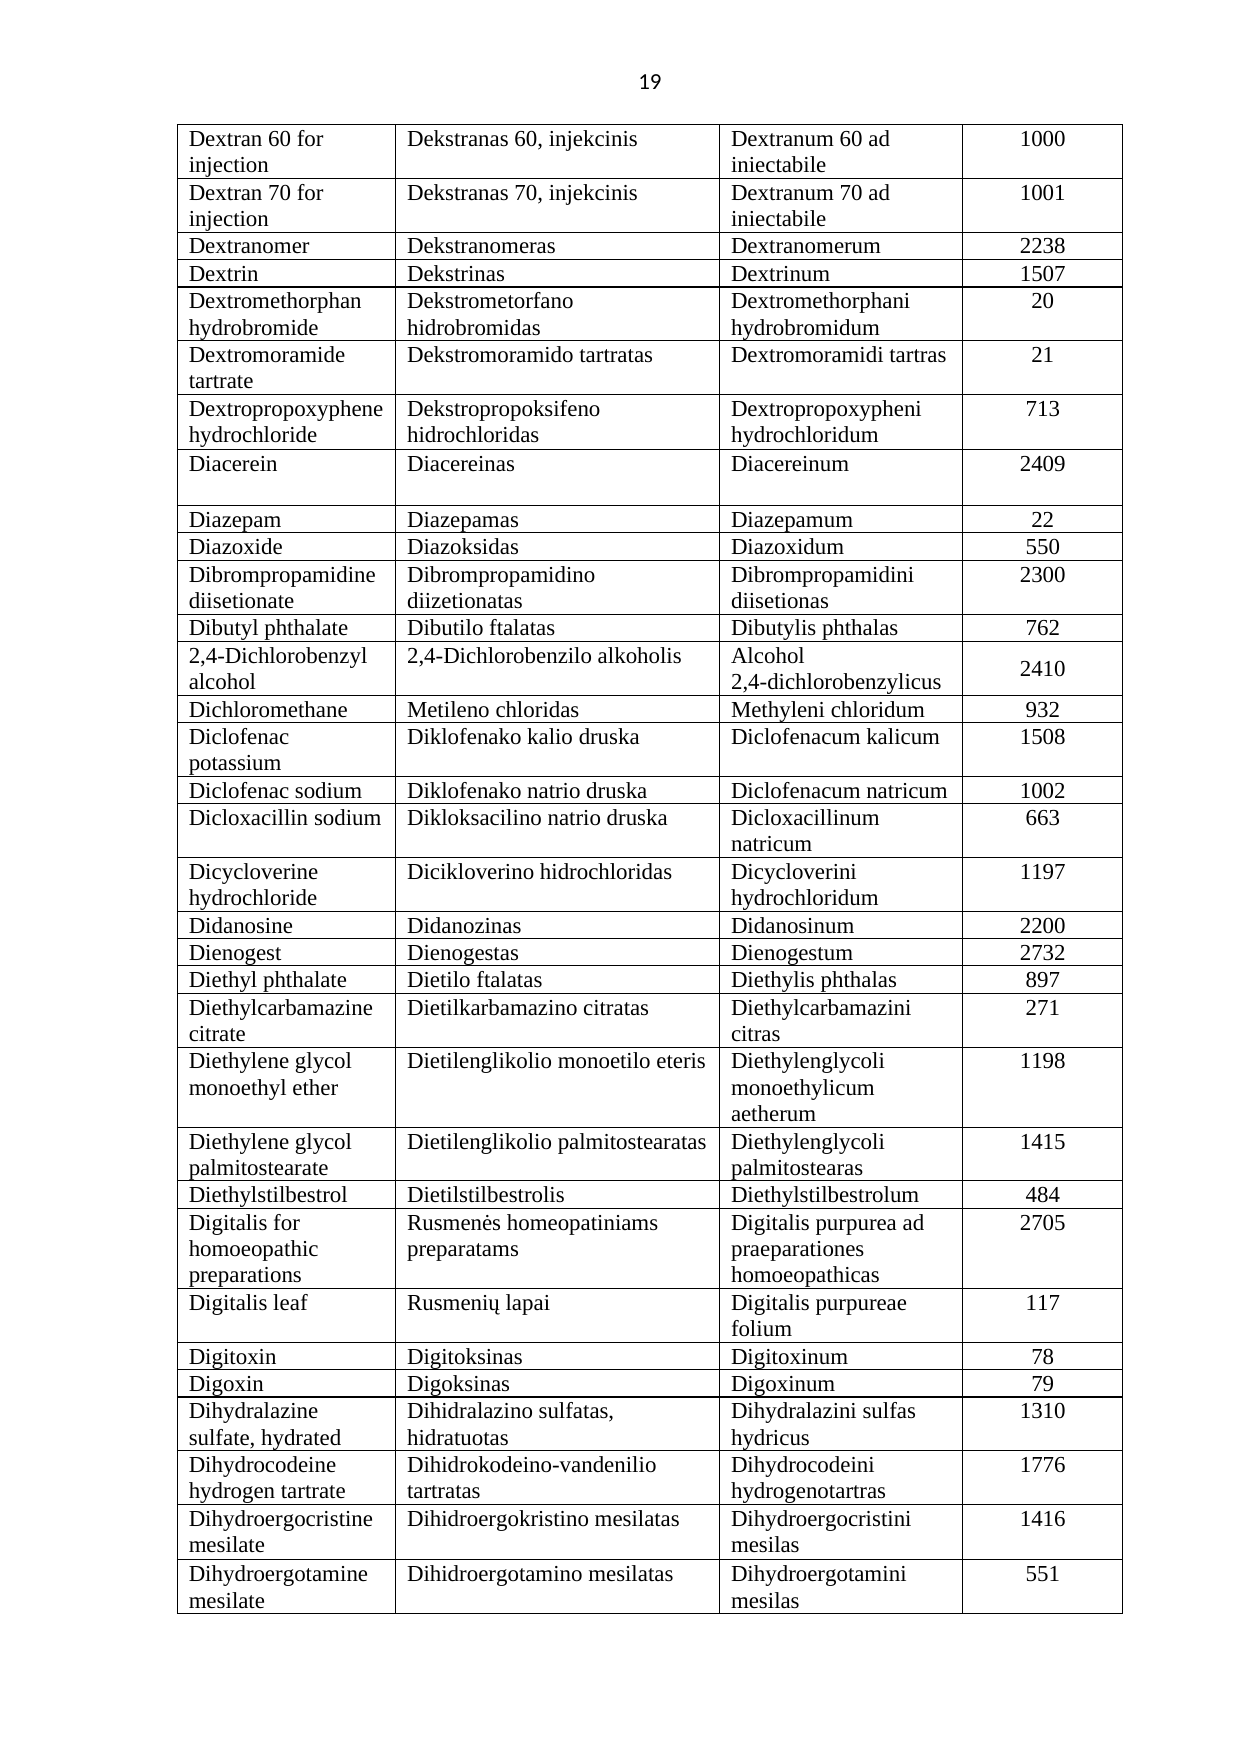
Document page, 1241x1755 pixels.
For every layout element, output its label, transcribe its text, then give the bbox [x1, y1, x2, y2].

table_cell Dextromethorphan hydrobromide [178, 288, 395, 340]
table_cell Dicycloverini hydrochloridum [720, 858, 962, 911]
table_cell Dextromethorphani hydrobromidum [720, 288, 962, 340]
table_cell Dekstranas 60, injekcinis [396, 125, 719, 178]
table_cell Dibrompropamidino diizetionatas [396, 561, 719, 613]
table_cell Dihydroergocristini mesilas [720, 1505, 962, 1559]
table_cell Diethylenglycoli palmitostearas [720, 1128, 962, 1180]
table_cell Diethylstilbestrol [178, 1181, 395, 1208]
table_cell Diazepam [178, 506, 395, 532]
table_cell 79 [963, 1370, 1122, 1396]
table_cell Dicloxacillinum natricum [720, 804, 962, 857]
table_cell Dihidroergokristino mesilatas [396, 1505, 719, 1559]
table_cell Diacereinum [720, 450, 962, 505]
table_cell Dekstranas 70, injekcinis [396, 179, 719, 232]
table_cell Dextrin [178, 260, 395, 286]
table_cell Dextran 70 for injection [178, 179, 395, 232]
table_cell 762 [963, 615, 1122, 641]
table_cell 2300 [963, 561, 1122, 613]
table_cell Diclofenacum kalicum [720, 723, 962, 776]
table_cell Alcohol 2,4-dichlorobenzylicus [720, 642, 962, 694]
table_cell Diazepamum [720, 506, 962, 532]
table_cell 117 [963, 1289, 1122, 1342]
table_cell Dicycloverine hydrochloride [178, 858, 395, 911]
table_cell Diclofenac potassium [178, 723, 395, 776]
table_cell Dibrompropamidine diisetionate [178, 561, 395, 613]
table_cell Didanosine [178, 912, 395, 938]
table_cell Dibutylis phthalas [720, 615, 962, 641]
table_cell Dicikloverino hidrochloridas [396, 858, 719, 911]
table_cell Digoxin [178, 1370, 395, 1396]
table_cell 78 [963, 1343, 1122, 1369]
table_cell Diethylenglycoli monoethylicum aetherum [720, 1048, 962, 1127]
table_cell Digitalis for homoeopathic preparations [178, 1209, 395, 1288]
table_cell 1507 [963, 260, 1122, 286]
table_cell Dihidrokodeino-vandenilio tartratas [396, 1451, 719, 1504]
table_cell Dietilenglikolio palmitostearatas [396, 1128, 719, 1180]
table_cell Dextranomer [178, 233, 395, 259]
table_cell Digoxinum [720, 1370, 962, 1396]
table_cell Dienogest [178, 939, 395, 965]
table_cell Didanosinum [720, 912, 962, 938]
table_cell Digitalis purpurea ad praeparationes homoeopathicas [720, 1209, 962, 1288]
table_cell Diklofenako kalio druska [396, 723, 719, 776]
table_cell Dietilo ftalatas [396, 966, 719, 993]
table_cell 484 [963, 1181, 1122, 1208]
table_cell Dihidralazino sulfatas, hidratuotas [396, 1398, 719, 1450]
table_cell Dihydroergotamini mesilas [720, 1560, 962, 1613]
table_cell Dihidroergotamino mesilatas [396, 1560, 719, 1613]
table_cell Dextranum 70 ad iniectabile [720, 179, 962, 232]
table_cell Dekstrinas [396, 260, 719, 286]
table_cell 1416 [963, 1505, 1122, 1559]
table_cell 1198 [963, 1048, 1122, 1127]
table_cell 2409 [963, 450, 1122, 505]
table_cell Dextranomerum [720, 233, 962, 259]
table_cell Diclofenacum natricum [720, 777, 962, 803]
table_cell Dekstranomeras [396, 233, 719, 259]
table_cell Diethylcarbamazini citras [720, 994, 962, 1047]
table_cell Rusmenių lapai [396, 1289, 719, 1342]
table_cell Dihydroergotamine mesilate [178, 1560, 395, 1613]
table_cell 2238 [963, 233, 1122, 259]
table_cell 1310 [963, 1398, 1122, 1450]
table_cell Dihydrocodeini hydrogenotartras [720, 1451, 962, 1504]
table_cell Metileno chloridas [396, 696, 719, 722]
table_cell Dihydralazine sulfate, hydrated [178, 1398, 395, 1450]
table_cell 271 [963, 994, 1122, 1047]
table_cell Diazoxidum [720, 533, 962, 560]
table_cell 2200 [963, 912, 1122, 938]
table_cell Didanozinas [396, 912, 719, 938]
table_cell Dikloksacilino natrio druska [396, 804, 719, 857]
table_cell 2,4-Dichlorobenzilo alkoholis [396, 642, 719, 694]
table_cell Digitalis leaf [178, 1289, 395, 1342]
table_cell 21 [963, 341, 1122, 394]
table_cell Digitoksinas [396, 1343, 719, 1369]
table_cell 713 [963, 395, 1122, 449]
table_cell 20 [963, 288, 1122, 340]
table_cell Dextranum 60 ad iniectabile [720, 125, 962, 178]
table_cell Dextrinum [720, 260, 962, 286]
table_cell Methyleni chloridum [720, 696, 962, 722]
table_cell 1001 [963, 179, 1122, 232]
table_cell Diethylene glycol palmitostearate [178, 1128, 395, 1180]
table_cell 1002 [963, 777, 1122, 803]
table_cell Dibutyl phthalate [178, 615, 395, 641]
table_cell Rusmenės homeopatiniams preparatams [396, 1209, 719, 1288]
table_cell Dihydroergocristine mesilate [178, 1505, 395, 1559]
table_cell Digitoxinum [720, 1343, 962, 1369]
table_cell Digitoxin [178, 1343, 395, 1369]
table_cell 551 [963, 1560, 1122, 1613]
table_cell Dextromoramidi tartras [720, 341, 962, 394]
table_cell Digitalis purpureae folium [720, 1289, 962, 1342]
table_cell Diethyl phthalate [178, 966, 395, 993]
table_cell Diklofenako natrio druska [396, 777, 719, 803]
table_cell 1000 [963, 125, 1122, 178]
table_cell 550 [963, 533, 1122, 560]
table_cell 1776 [963, 1451, 1122, 1504]
table_cell Diethylene glycol monoethyl ether [178, 1048, 395, 1127]
table_cell Dienogestum [720, 939, 962, 965]
table_cell Dietilkarbamazino citratas [396, 994, 719, 1047]
table_cell Diazepamas [396, 506, 719, 532]
table_cell 2705 [963, 1209, 1122, 1288]
table_cell Dihydrocodeine hydrogen tartrate [178, 1451, 395, 1504]
table_cell Dextropropoxyphene hydrochloride [178, 395, 395, 449]
table_cell Dichloromethane [178, 696, 395, 722]
table_cell Diazoxide [178, 533, 395, 560]
table_cell Dihydralazini sulfas hydricus [720, 1398, 962, 1450]
table_cell Diazoksidas [396, 533, 719, 560]
table_cell Dekstrometorfano hidrobromidas [396, 288, 719, 340]
table_cell Dekstromoramido tartratas [396, 341, 719, 394]
table_cell 2410 [963, 642, 1122, 694]
table_cell 1197 [963, 858, 1122, 911]
table_cell Diethylis phthalas [720, 966, 962, 993]
table_cell 1415 [963, 1128, 1122, 1180]
table_cell Dibutilo ftalatas [396, 615, 719, 641]
table_cell Dextropropoxypheni hydrochloridum [720, 395, 962, 449]
table_cell 2,4-Dichlorobenzyl alcohol [178, 642, 395, 694]
table_cell 2732 [963, 939, 1122, 965]
table_cell Dienogestas [396, 939, 719, 965]
table_cell Dextromoramide tartrate [178, 341, 395, 394]
table_cell Digoksinas [396, 1370, 719, 1396]
table_cell Dicloxacillin sodium [178, 804, 395, 857]
table_cell Dibrompropamidini diisetionas [720, 561, 962, 613]
table_cell Dietilenglikolio monoetilo eteris [396, 1048, 719, 1127]
table_cell 663 [963, 804, 1122, 857]
table_cell Dekstropropoksifeno hidrochloridas [396, 395, 719, 449]
table_cell Dextran 60 for injection [178, 125, 395, 178]
table_cell Diclofenac sodium [178, 777, 395, 803]
table_cell 932 [963, 696, 1122, 722]
table_cell Diethylcarbamazine citrate [178, 994, 395, 1047]
table_cell Diacereinas [396, 450, 719, 505]
table_cell Dietilstilbestrolis [396, 1181, 719, 1208]
table_cell 1508 [963, 723, 1122, 776]
table_cell Diethylstilbestrolum [720, 1181, 962, 1208]
table_cell Diacerein [178, 450, 395, 505]
table_cell 22 [963, 506, 1122, 532]
table_cell 897 [963, 966, 1122, 993]
